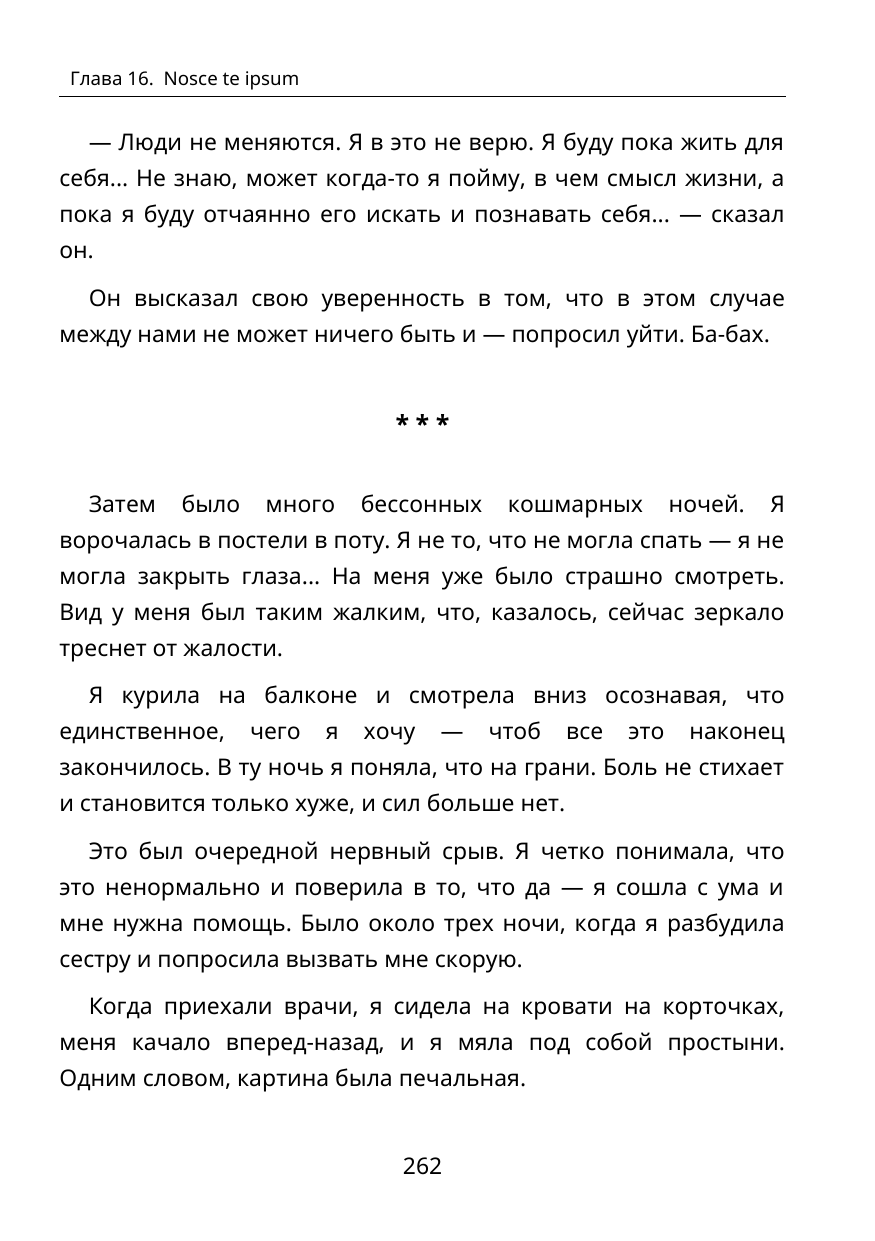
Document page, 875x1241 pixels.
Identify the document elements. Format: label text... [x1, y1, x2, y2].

subtitle * * * [59, 407, 786, 441]
text — Люди не меняются. Я в это не верю. Я буду пока жить для себя... Не знаю, может когда-то я пойму, в чем смысл жизни, а пока я буду отчаянно его искать и познавать себя... — сказал он. [59, 126, 786, 265]
text Когда приехали врачи, я сидела на кровати на корточках, меня качало вперед-назад, и я мяла под собой простыни. Одним словом, картина была печальная. [59, 990, 786, 1093]
text Это был очередной нервный срыв. Я четко понимала, что это ненормально и поверила в то, что да — я сошла с ума и мне нужна помощь. Было около трех ночи, когда я разбудила сестру и попросила вызвать мне скорую. [59, 835, 786, 974]
text Затем было много бессонных кошмарных ночей. Я ворочалась в постели в поту. Я не то, что не могла спать — я не могла закрыть глаза... На меня уже было страшно смотреть. Вид у меня был таким жалким, что, казалось, сейчас зеркало треснет от жалости. [59, 488, 786, 663]
text Он высказал свою уверенность в том, что в этом случае между нами не может ничего быть и — попросил уйти. Ба-бах. [59, 282, 786, 349]
text Я курила на балконе и смотрела вниз осознавая, что единственное, чего я хочу — чтоб все это наконец закончилось. В ту ночь я поняла, что на грани. Боль не стихает и становится только хуже, и сил больше нет. [59, 679, 786, 818]
